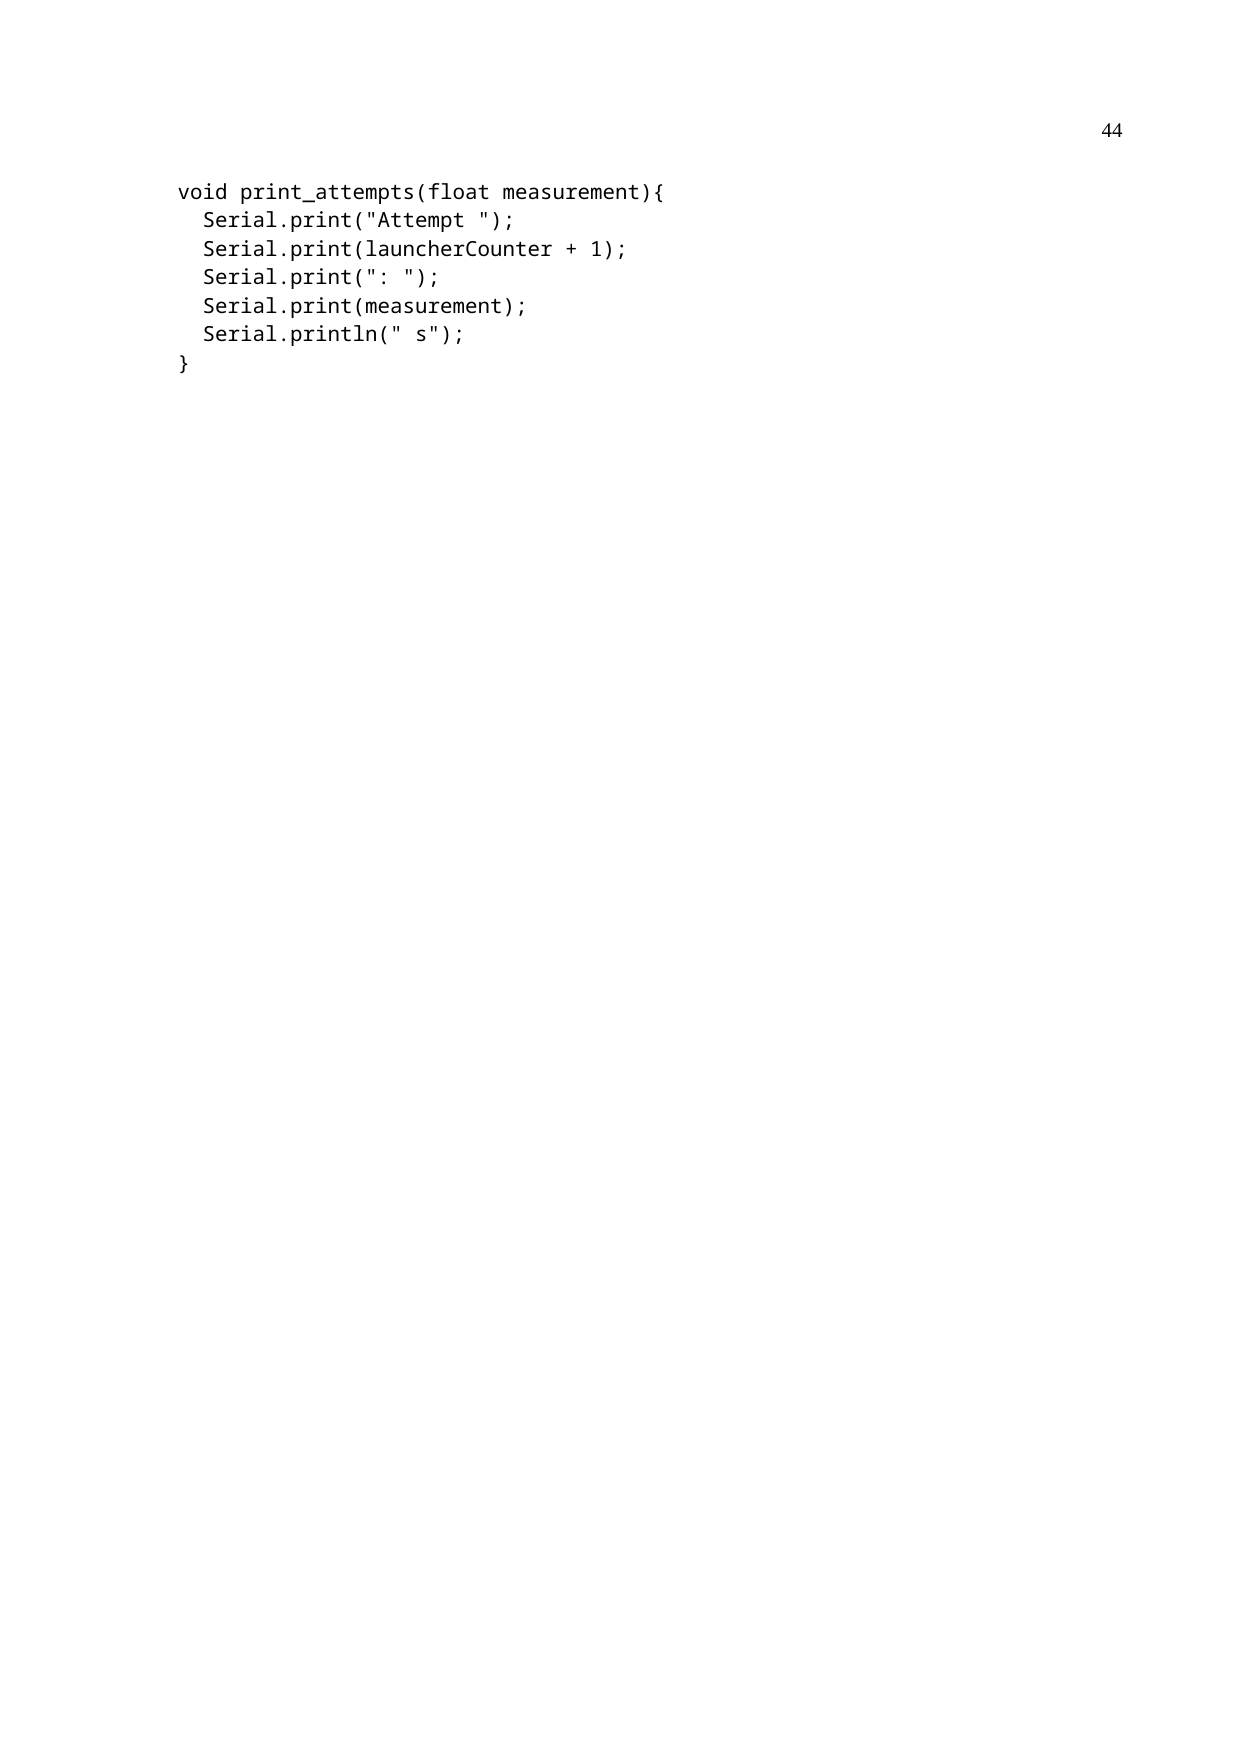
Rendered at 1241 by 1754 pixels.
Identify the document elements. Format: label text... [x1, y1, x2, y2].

text Serial.println(" s"); [177, 319, 1122, 348]
text Serial.print(": "); [177, 262, 1122, 291]
text Serial.print(launcherCounter + 1); [177, 234, 1122, 262]
text Serial.print(measurement); [177, 291, 1122, 319]
text } [177, 348, 1122, 376]
text void print_attempts(float measurement){ [177, 177, 1122, 206]
text Serial.print("Attempt "); [177, 206, 1122, 234]
